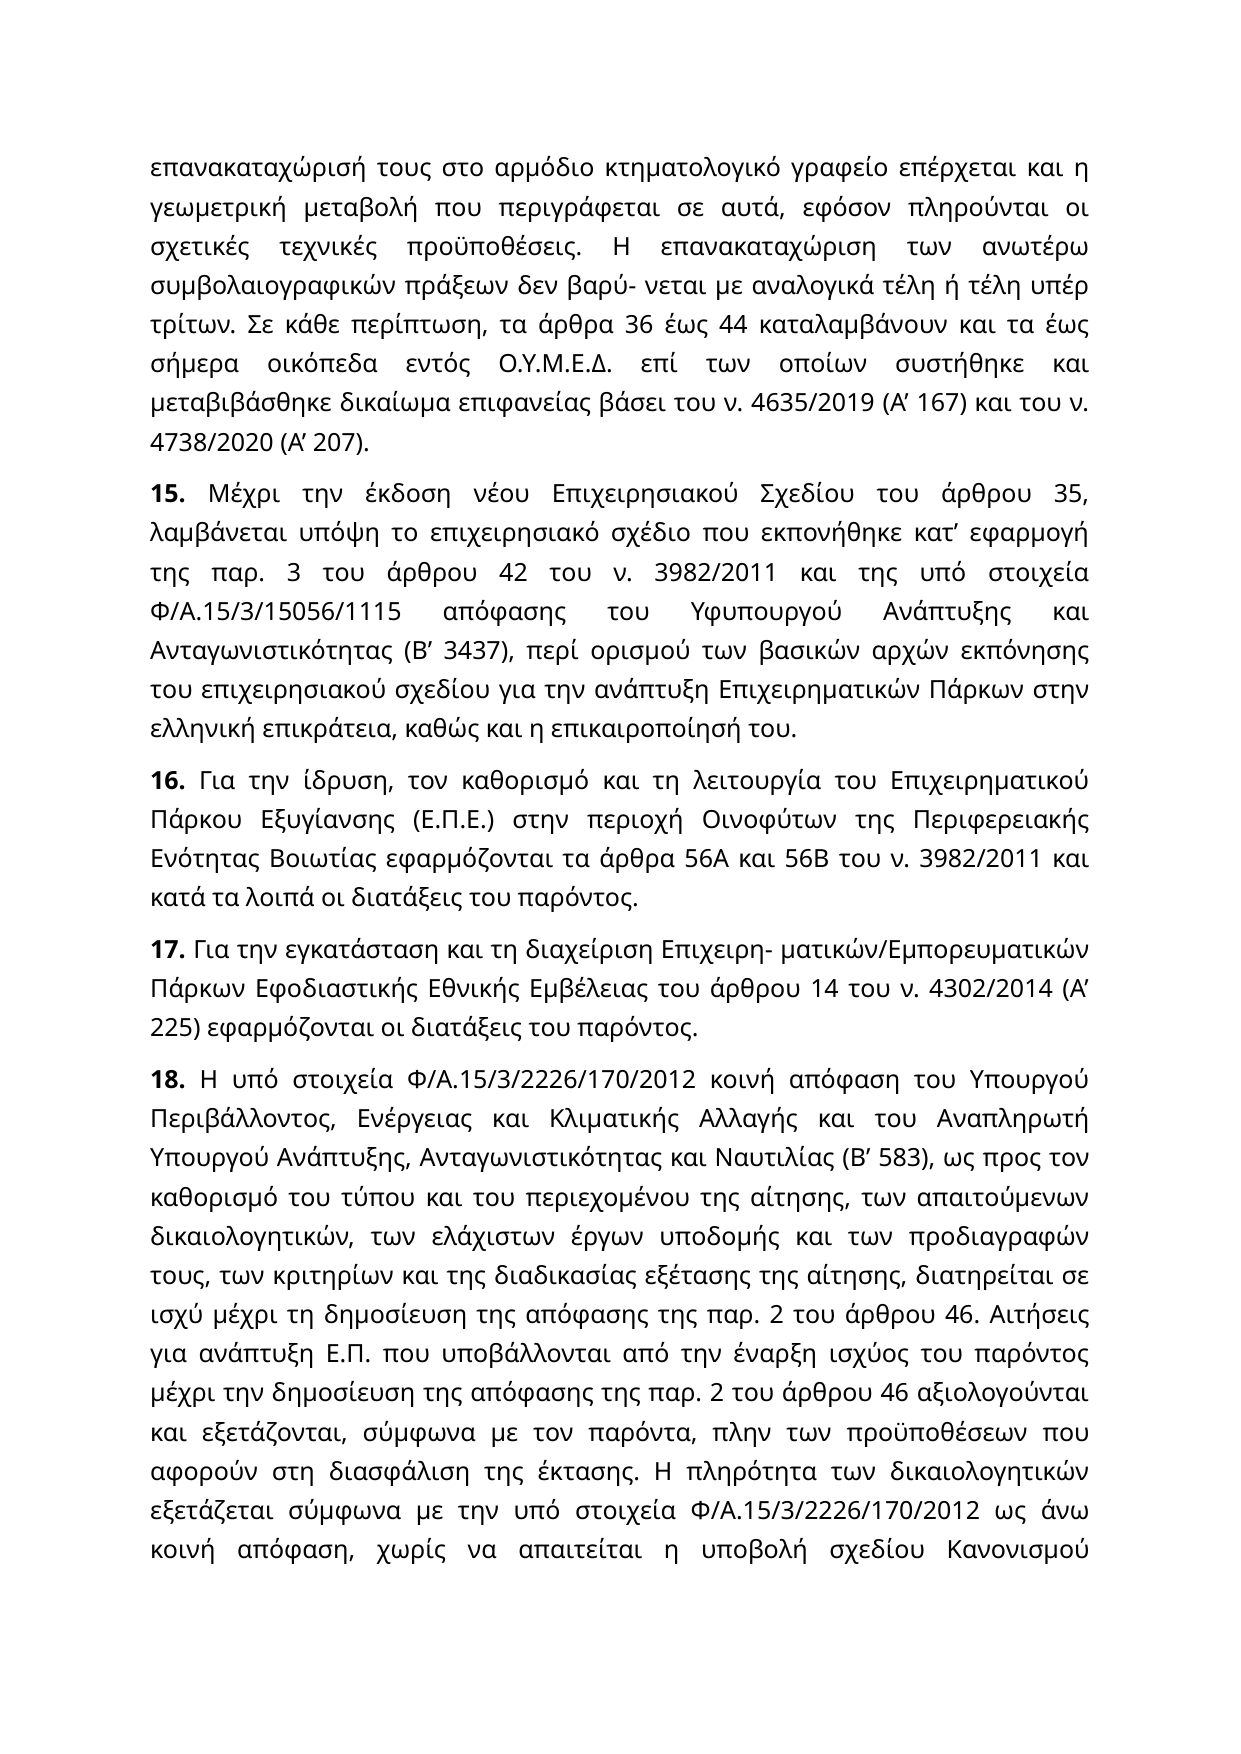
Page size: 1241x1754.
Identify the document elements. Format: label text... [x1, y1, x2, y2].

text 17. Για την εγκατάσταση και τη διαχείριση Επιχειρη- ματικών/Εμπορευματικών Πάρκων Εφοδιαστικής Εθνικής Εμβέλειας του άρθρου 14 του ν. 4302/2014 (Α’ 225) εφαρμόζονται οι διατάξεις του παρόντος. [150, 932, 1090, 1044]
text 18. Η υπό στοιχεία Φ/Α.15/3/2226/170/2012 κοινή απόφαση του Υπουργού Περιβάλλοντος, Ενέργειας και Κλιματικής Αλλαγής και του Αναπληρωτή Υπουργού Ανάπτυξης, Ανταγωνιστικότητας και Ναυτιλίας (Β’ 583), ως προς τον καθορισμό του τύπου και του περιεχομένου της αίτησης, των απαιτούμενων δικαιολογητικών, των ελάχιστων έργων υποδομής και των προδιαγραφών τους, των κριτηρίων και της διαδικασίας εξέτασης της αίτησης, διατηρείται σε ισχύ μέχρι τη δημοσίευση της απόφασης της παρ. 2 του άρθρου 46. Αιτήσεις για ανάπτυξη Ε.Π. που υποβάλλονται από την έναρξη ισχύος του παρόντος μέχρι την δημοσίευση της απόφασης της παρ. 2 του άρθρου 46 αξιολογούνται και εξετάζονται, σύμφωνα με τον παρόντα, πλην των προϋποθέσεων που αφορούν στη διασφάλιση της έκτασης. Η πληρότητα των δικαιολογητικών εξετάζεται σύμφωνα με την υπό στοιχεία Φ/Α.15/3/2226/170/2012 ως άνω κοινή απόφαση, χωρίς να απαιτείται η υποβολή σχεδίου Κανονισμού [150, 1062, 1090, 1566]
text 15. Μέχρι την έκδοση νέου Επιχειρησιακού Σχεδίου του άρθρου 35, λαμβάνεται υπόψη το επιχειρησιακό σχέδιο που εκπονήθηκε κατ’ εφαρμογή της παρ. 3 του άρθρου 42 του ν. 3982/2011 και της υπό στοιχεία Φ/Α.15/3/15056/1115 απόφασης του Υφυπουργού Ανάπτυξης και Ανταγωνιστικότητας (Β’ 3437), περί ορισμού των βασικών αρχών εκπόνησης του επιχειρησιακού σχεδίου για την ανάπτυξη Επιχειρηματικών Πάρκων στην ελληνική επικράτεια, καθώς και η επικαιροποίησή του. [150, 476, 1090, 745]
text 16. Για την ίδρυση, τον καθορισμό και τη λειτουργία του Επιχειρηματικού Πάρκου Εξυγίανσης (Ε.Π.Ε.) στην περιοχή Οινοφύτων της Περιφερειακής Ενότητας Βοιωτίας εφαρμόζονται τα άρθρα 56Α και 56Β του ν. 3982/2011 και κατά τα λοιπά οι διατάξεις του παρόντος. [150, 762, 1090, 914]
text επανακαταχώρισή τους στο αρμόδιο κτηματολογικό γραφείο επέρχεται και η γεωμετρική μεταβολή που περιγράφεται σε αυτά, εφόσον πληρούνται οι σχετικές τεχνικές προϋποθέσεις. Η επανακαταχώριση των ανωτέρω συμβολαιογραφικών πράξεων δεν βαρύ- νεται με αναλογικά τέλη ή τέλη υπέρ τρίτων. Σε κάθε περίπτωση, τα άρθρα 36 έως 44 καταλαμβάνουν και τα έως σήμερα οικόπεδα εντός Ο.Υ.Μ.Ε.Δ. επί των οποίων συστήθηκε και μεταβιβάσθηκε δικαίωμα επιφανείας βάσει του ν. 4635/2019 (Α’ 167) και του ν. 4738/2020 (Α’ 207). [150, 150, 1090, 458]
